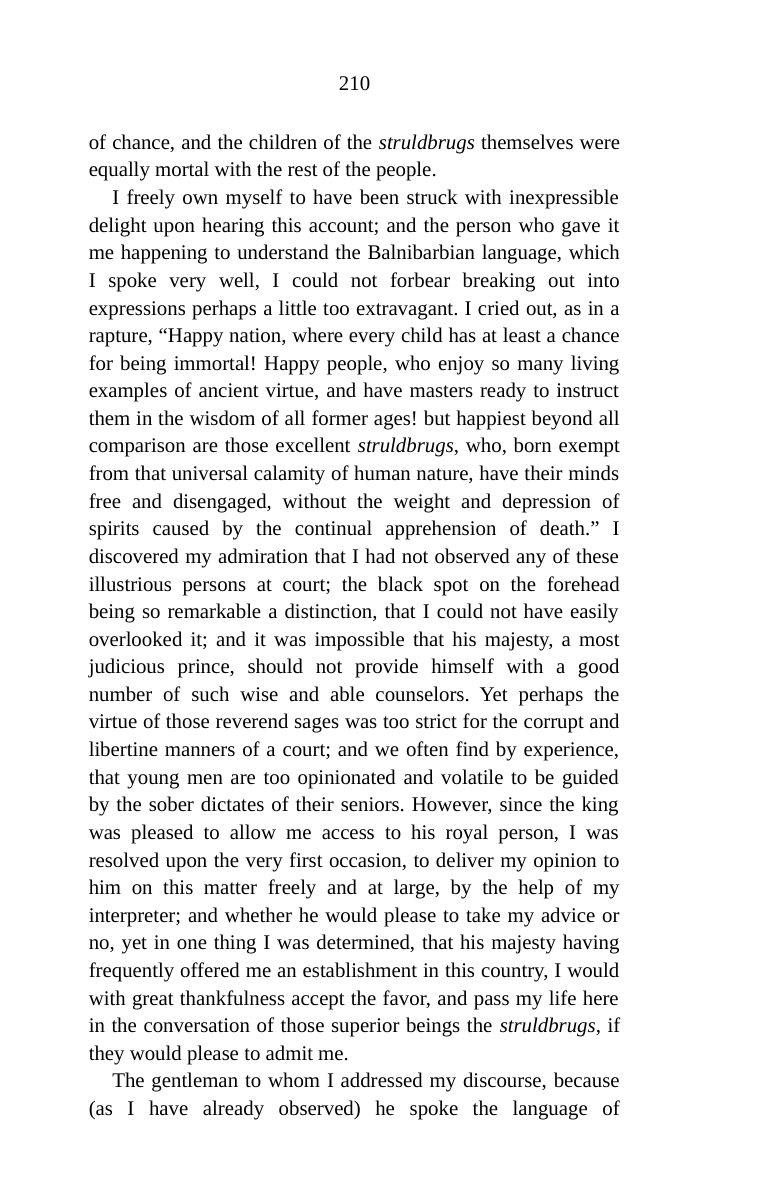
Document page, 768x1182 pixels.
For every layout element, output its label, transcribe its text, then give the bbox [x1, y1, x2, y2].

text The gentleman to whom I addressed my discourse, because (as I have already observed) he spoke the language of [88, 1068, 620, 1120]
text of chance, and the children of the struldbrugs themselves were equally mortal with the rest of the people. [88, 130, 620, 181]
text I freely own myself to have been struck with inexpressible delight upon hearing this account; and the person who gave it me happening to understand the Balnibarbian language, which I spoke very well, I could not forbear breaking out into expressions perhaps a little too extravagant. I cried out, as in a rapture, “Happy nation, where every child has at least a chance for being immortal! Happy people, who enjoy so many living examples of ancient virtue, and have masters ready to instruct them in the wisdom of all former ages! but happiest beyond all comparison are those excellent struldbrugs, who, born exempt from that universal calamity of human nature, have their minds free and disengaged, without the weight and depression of spirits caused by the continual apprehension of death.” I discovered my admiration that I had not observed any of these illustrious persons at court; the black spot on the forehead being so remarkable a distinction, that I could not have easily overlooked it; and it was impossible that his majesty, a most judicious prince, should not provide himself with a good number of such wise and able counselors. Yet perhaps the virtue of those reverend sages was too strict for the corrupt and libertine manners of a court; and we often find by experience, that young men are too opinionated and volatile to be guided by the sober dictates of their seniors. However, since the king was pleased to allow me access to his royal person, I was resolved upon the very first occasion, to deliver my opinion to him on this matter freely and at large, by the help of my interpreter; and whether he would please to take my advice or no, yet in one thing I was determined, that his majesty having frequently offered me an establishment in this country, I would with great thankfulness accept the favor, and pass my life here in the conversation of those superior beings the struldbrugs, if they would please to admit me. [88, 185, 620, 1065]
